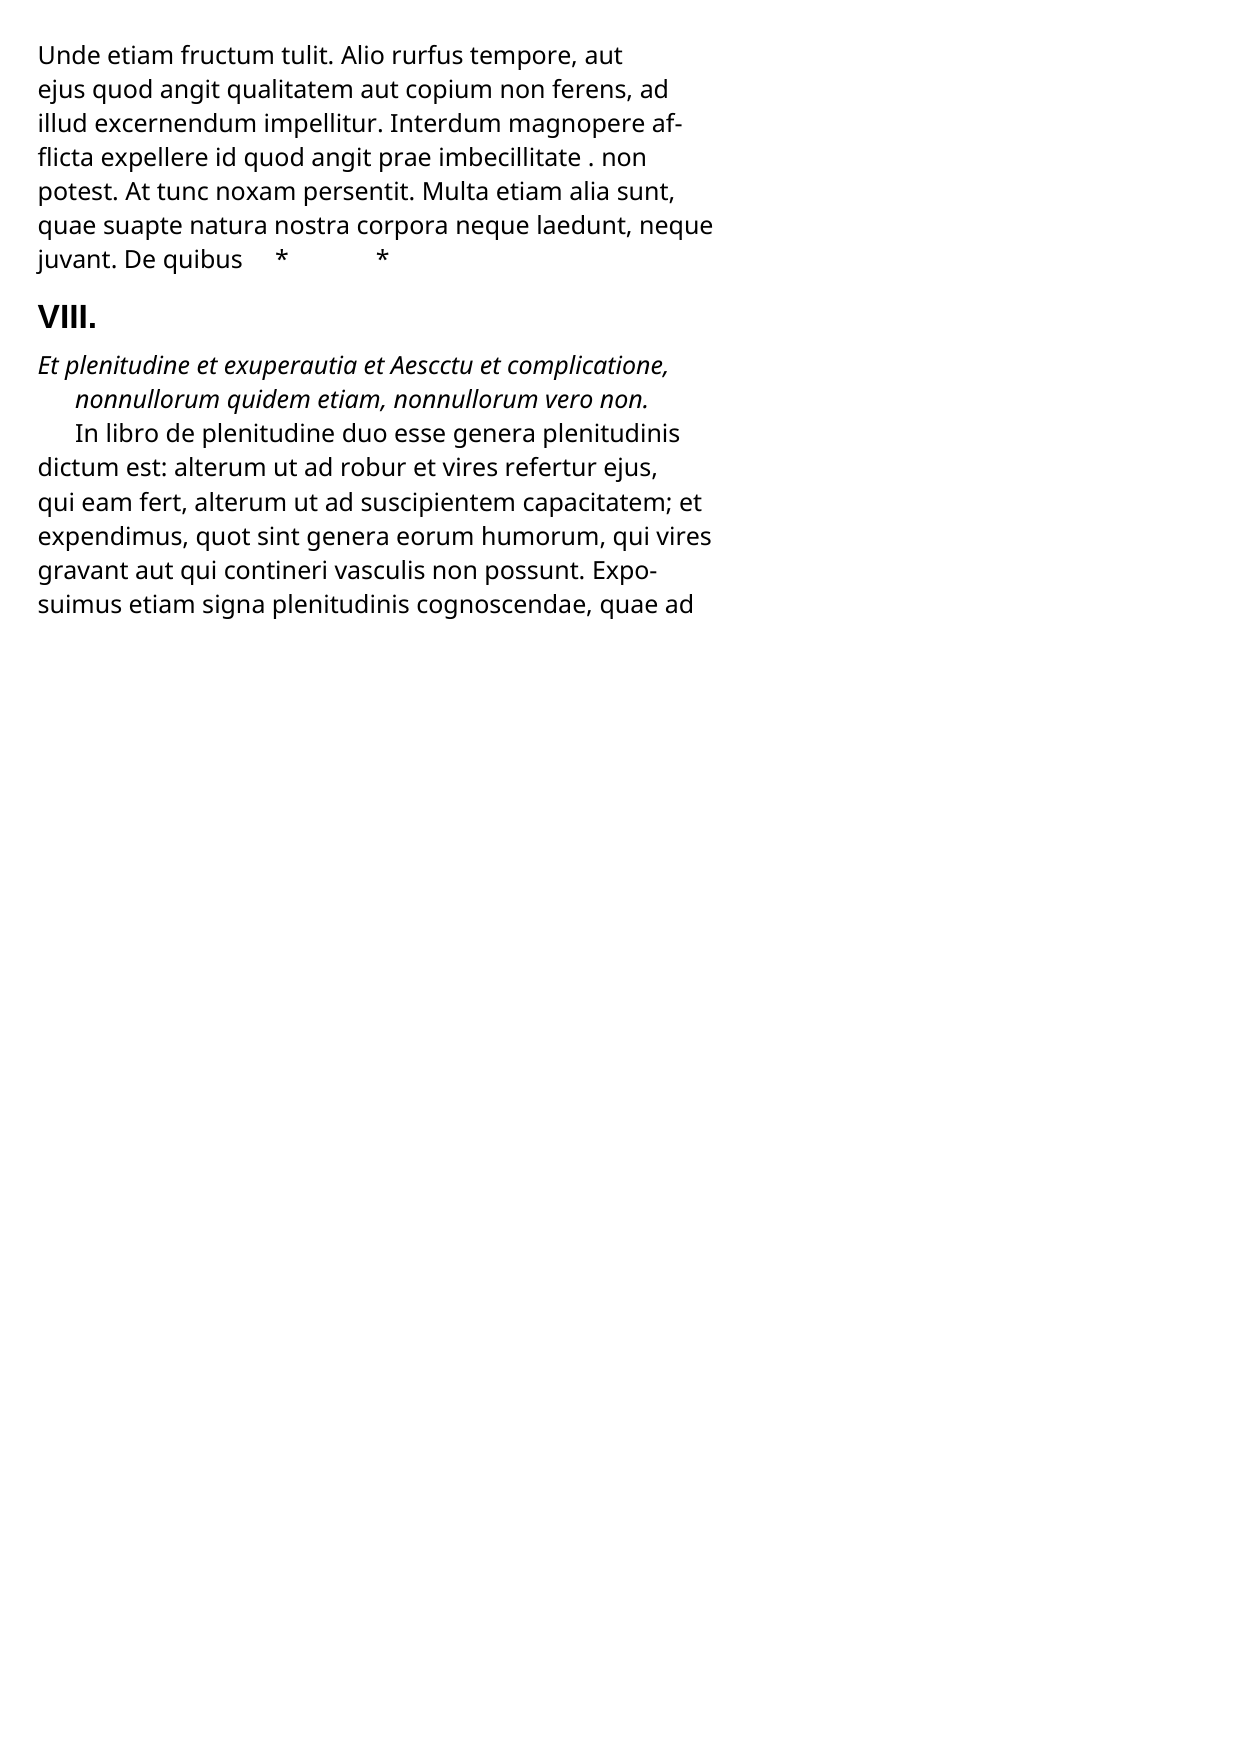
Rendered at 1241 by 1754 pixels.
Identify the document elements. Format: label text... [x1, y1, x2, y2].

text In libro de plenitudine duo esse genera plenitudinis dictum est: alterum ut ad robur et vires refertur ejus, qui eam fert, alterum ut ad suscipientem capacitatem; et expendimus, quot sint genera eorum humorum, qui vires gravant aut qui contineri vasculis non possunt. Expo- suimus etiam signa plenitudinis cognoscendae, quae ad [37, 416, 1203, 620]
text Unde etiam fructum tulit. Alio rurfus tempore, aut ejus quod angit qualitatem aut copium non ferens, ad illud excernendum impellitur. Interdum magnopere af- flicta expellere id quod angit prae imbecillitate . non potest. At tunc noxam persentit. Multa etiam alia sunt, quae suapte natura nostra corpora neque laedunt, neque juvant. De quibus * * [37, 37, 1203, 276]
text Et plenitudine et exuperautia et Aescctu et complicatione, nonnullorum quidem etiam, nonnullorum vero non. [37, 348, 1203, 416]
subtitle VIII. [37, 297, 1203, 335]
